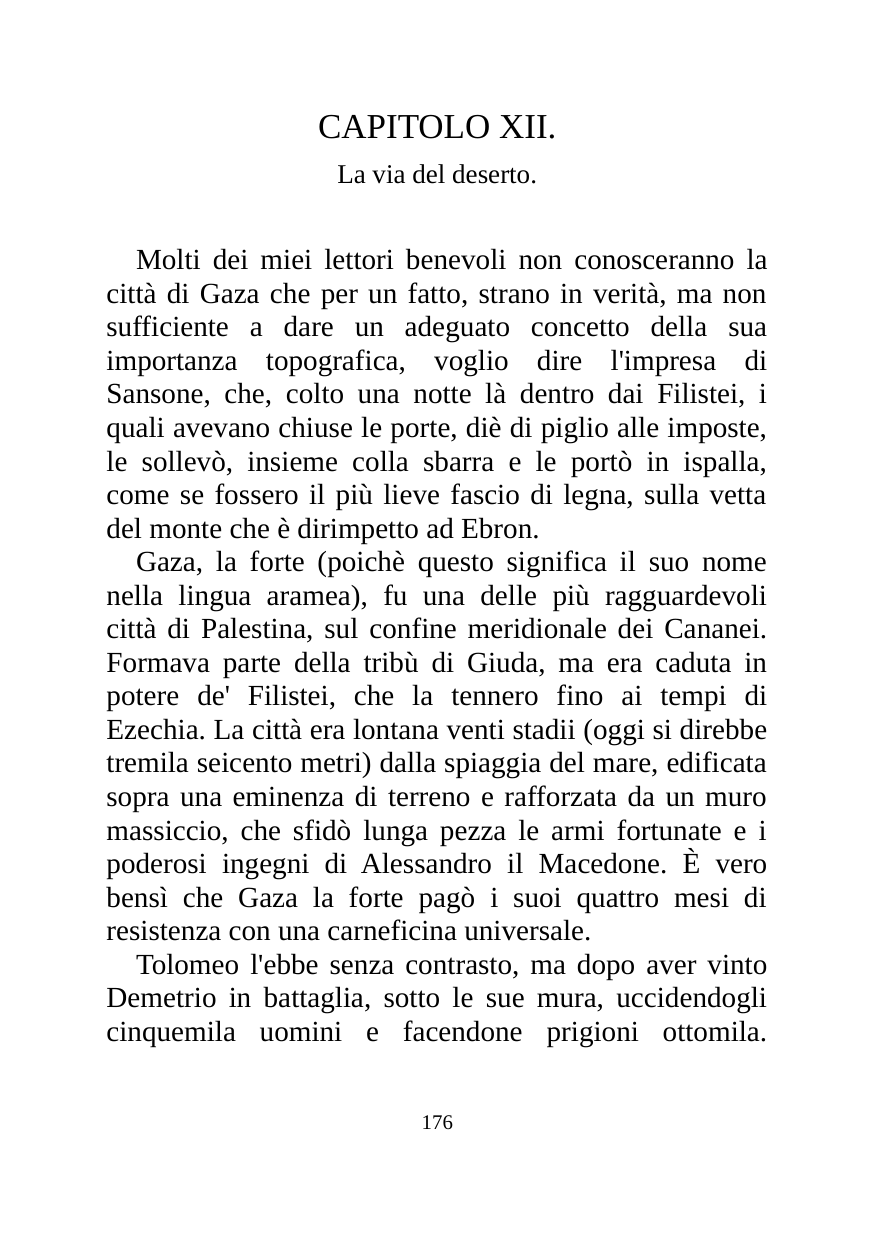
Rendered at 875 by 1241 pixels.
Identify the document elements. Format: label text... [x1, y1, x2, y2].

text Tolomeo l'ebbe senza contrasto, ma dopo aver vinto Demetrio in battaglia, sotto le sue mura, uccidendogli cinquemila uomini e facendone prigioni ottomila. [106, 947, 768, 1047]
text Molti dei miei lettori benevoli non conosceranno la città di Gaza che per un fatto, strano in verità, ma non sufficiente a dare un adeguato concetto della sua importanza topografica, voglio dire l'impresa di Sansone, che, colto una notte là dentro dai Filistei, i quali avevano chiuse le porte, diè di piglio alle imposte, le sollevò, insieme colla sbarra e le portò in ispalla, come se fossero il più lieve fascio di legna, sulla vetta del monte che è dirimpetto ad Ebron. [106, 242, 768, 544]
subtitle La via del deserto. [106, 158, 768, 189]
text Gaza, la forte (poichè questo significa il suo nome nella lingua aramea), fu una delle più ragguardevoli città di Palestina, sul confine meridionale dei Cananei. Formava parte della tribù di Giuda, ma era caduta in potere de' Filistei, che la tennero fino ai tempi di Ezechia. La città era lontana venti stadii (oggi si direbbe tremila seicento metri) dalla spiaggia del mare, edificata sopra una eminenza di terreno e rafforzata da un muro massiccio, che sfidò lunga pezza le armi fortunate e i poderosi ingegni di Alessandro il Macedone. È vero bensì che Gaza la forte pagò i suoi quattro mesi di resistenza con una carneficina universale. [106, 544, 768, 947]
subtitle Capitolo XII. [106, 106, 768, 146]
